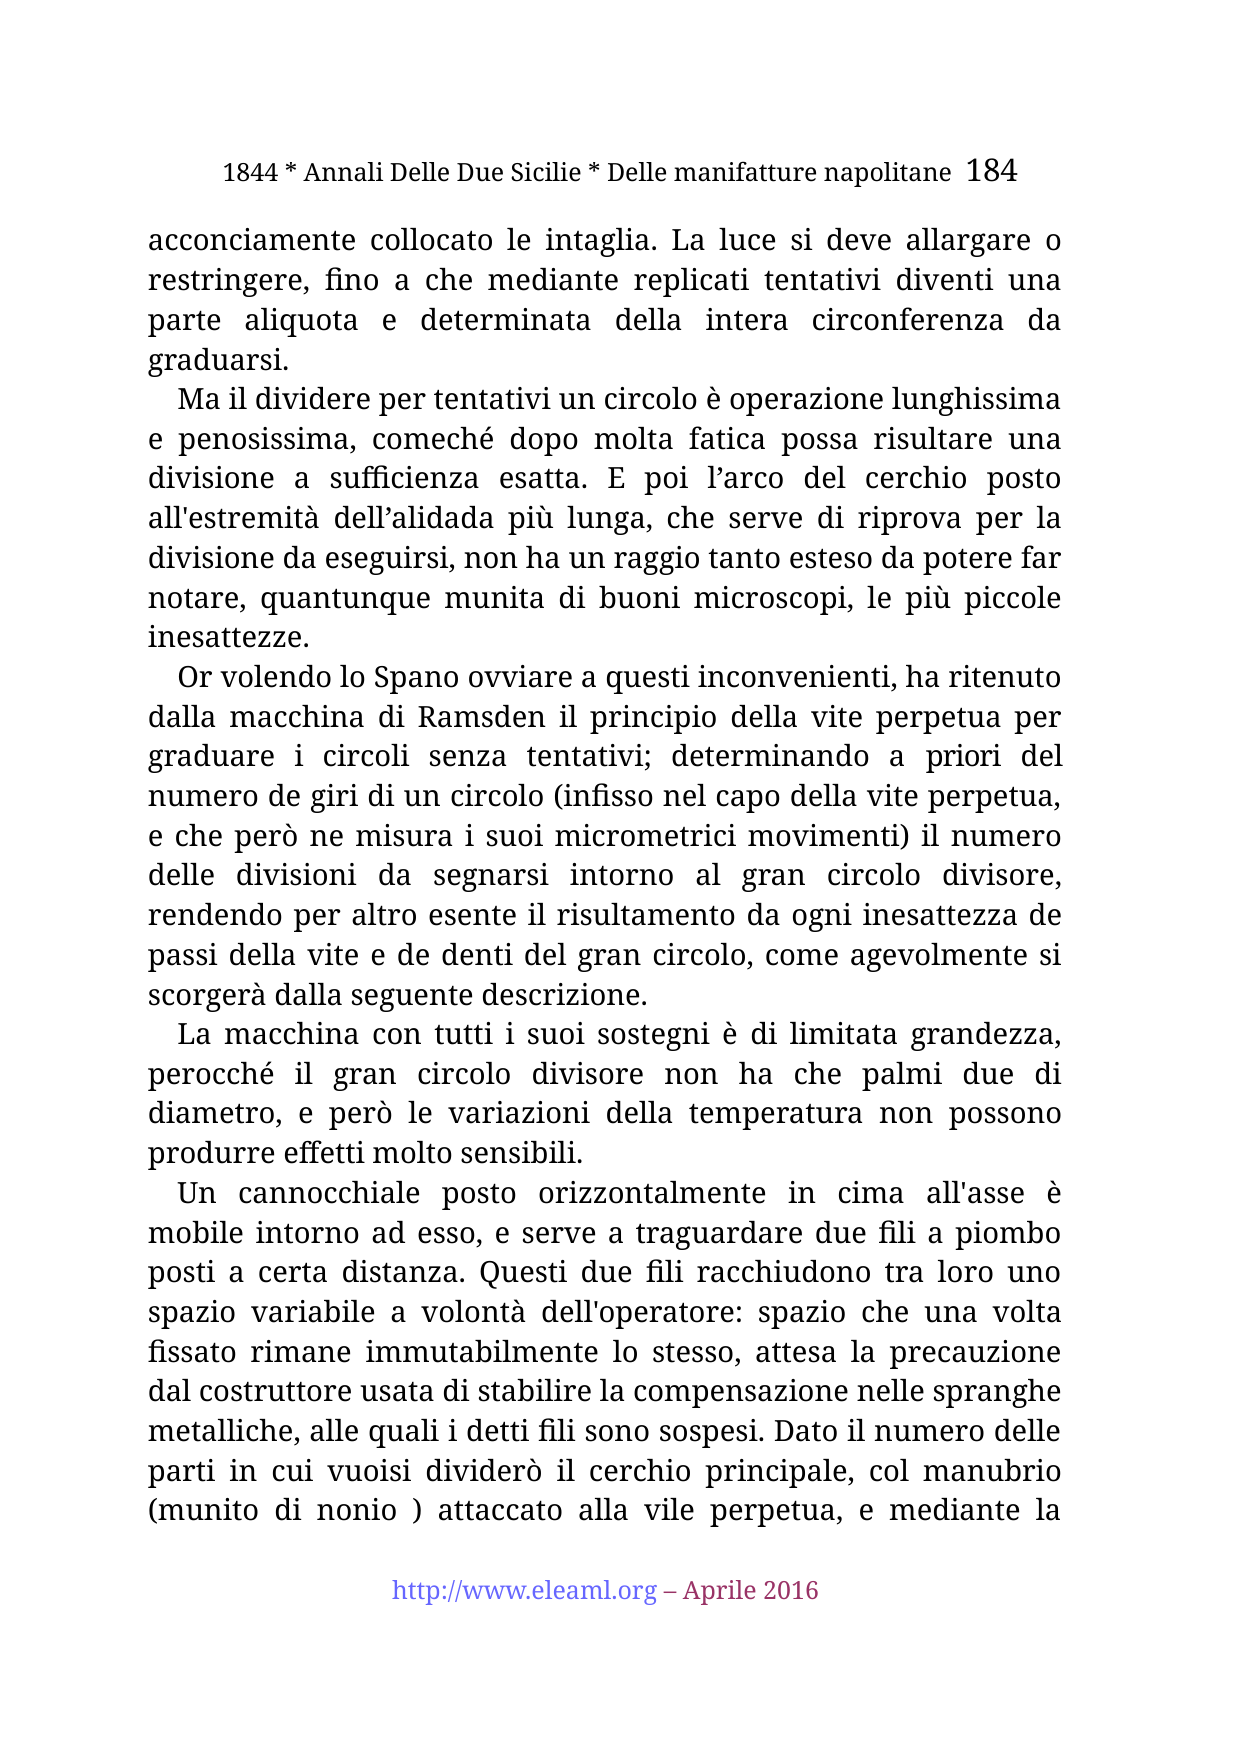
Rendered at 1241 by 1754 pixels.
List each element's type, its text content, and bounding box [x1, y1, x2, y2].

text Ma il dividere per tentativi un circolo è operazione lunghissima e penosissima, comeché dopo molta fatica possa risultare una divisione a sufficienza esatta. E poi l’arco del cerchio posto all'estremità dell’alidada più lunga, che serve di riprova per la divisione da eseguirsi, non ha un raggio tanto esteso da potere far notare, quantunque munita di buoni microscopi, le più piccole inesattezze. [148, 378, 1063, 656]
text Un cannocchiale posto orizzontalmente in cima all'asse è mobile intorno ad esso, e serve a traguardare due fili a piombo posti a certa distanza. Questi due fili racchiudono tra loro uno spazio variabile a volontà dell'operatore: spazio che una volta fissato rimane immutabilmente lo stesso, attesa la precauzione dal costruttore usata di stabilire la compensazione nelle spranghe metalliche, alle quali i detti fili sono sospesi. Dato il numero delle parti in cui vuoisi dividerò il cerchio principale, col manubrio (munito di nonio ) attaccato alla vile perpetua, e mediante la [148, 1172, 1063, 1529]
text La macchina con tutti i suoi sostegni è di limitata grandezza, perocché il gran circolo divisore non ha che palmi due di diametro, e però le variazioni della temperatura non possono produrre effetti molto sensibili. [148, 1013, 1063, 1172]
text acconciamente collocato le intaglia. La luce si deve allargare o restringere, fino a che mediante replicati tentativi diventi una parte aliquota e determinata della intera circonferenza da graduarsi. [148, 220, 1063, 378]
text Or volendo lo Spano ovviare a questi inconvenienti, ha ritenuto dalla macchina di Ramsden il principio della vite perpetua per graduare i circoli senza tentativi; determinando a priori del numero de giri di un circolo (infisso nel capo della vite perpetua, e che però ne misura i suoi micrometrici movimenti) il numero delle divisioni da segnarsi intorno al gran circolo divisore, rendendo per altro esente il risultamento da ogni inesattezza de passi della vite e de denti del gran circolo, come agevolmente si scorgerà dalla seguente descrizione. [148, 656, 1063, 1013]
